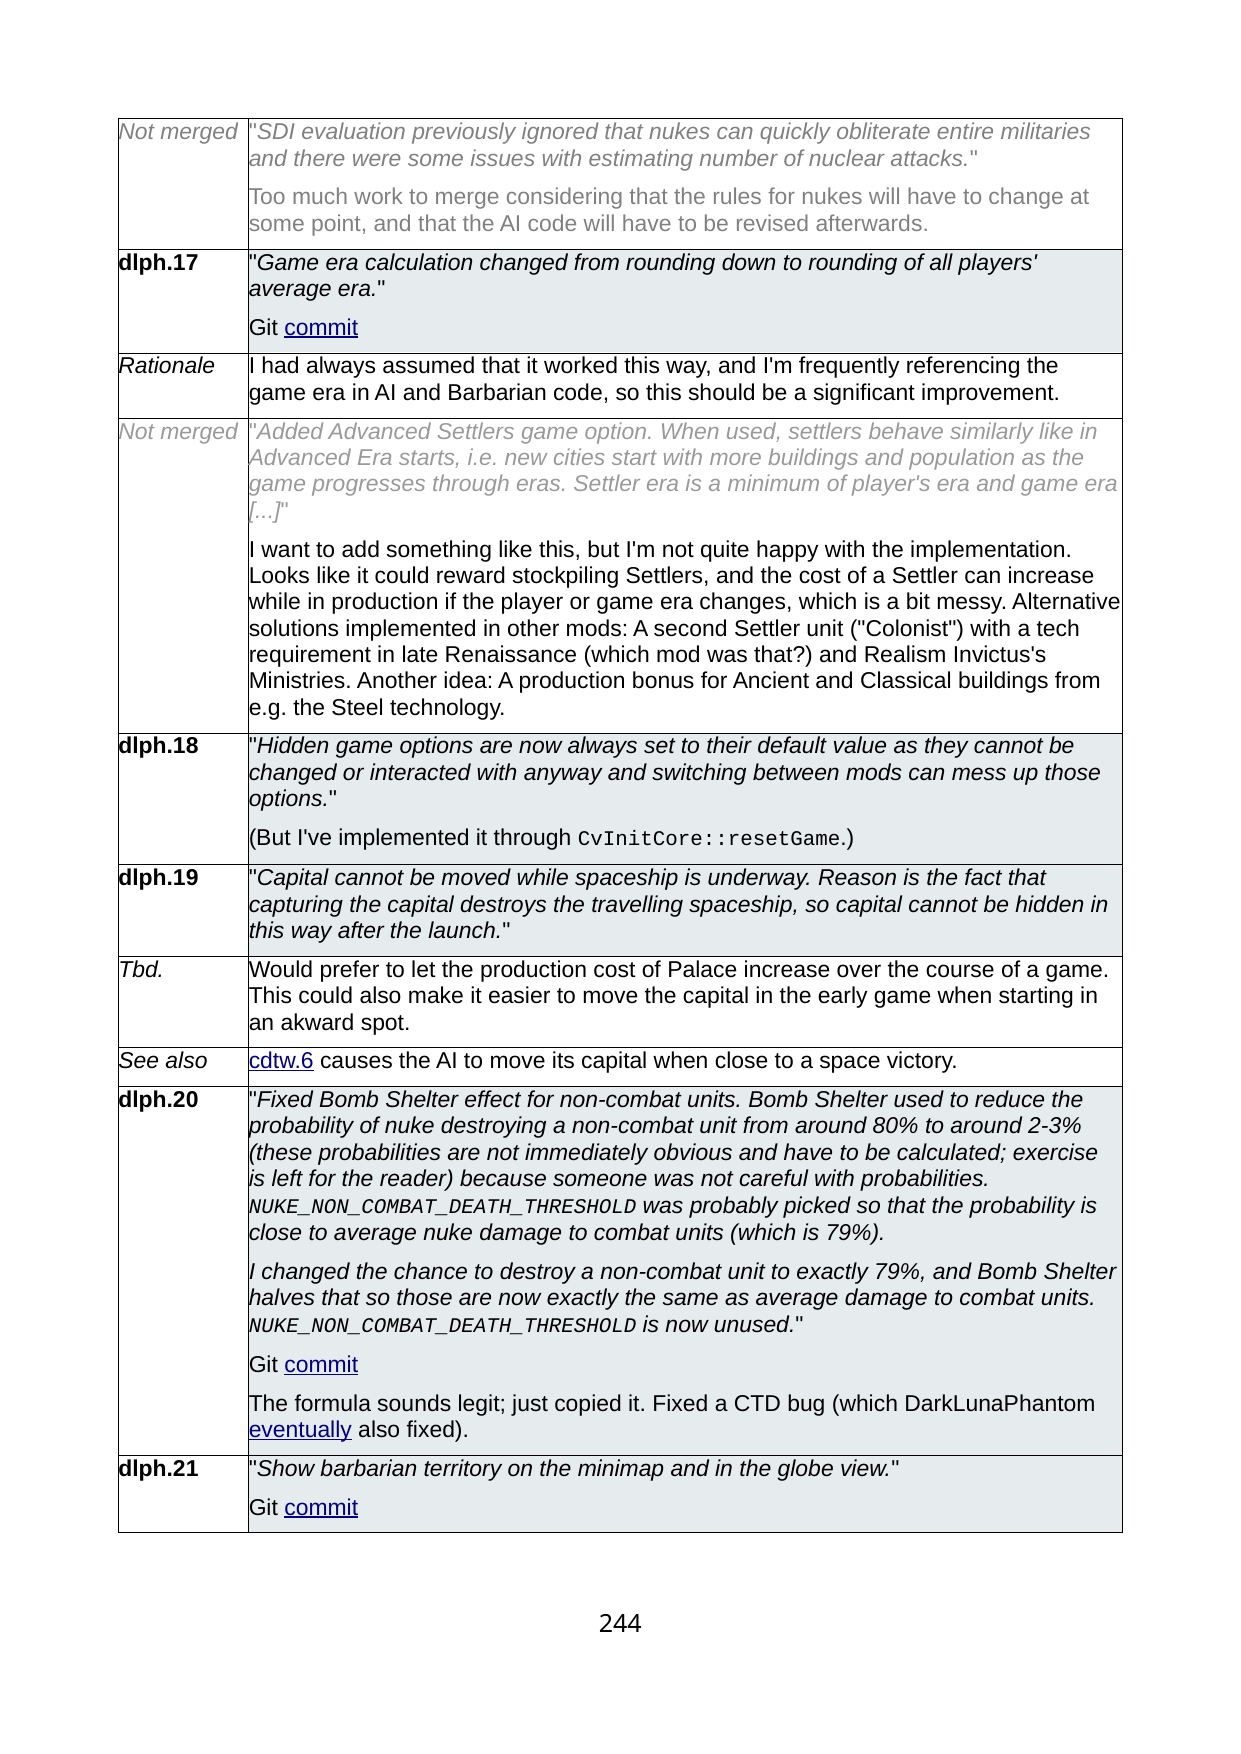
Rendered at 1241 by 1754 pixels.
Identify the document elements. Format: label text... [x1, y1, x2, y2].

table_cell Tbd. [119, 957, 248, 1047]
table_cell "Capital cannot be moved while spaceship is underway. Reason is the fact that capturing the capital destroys the travelling spaceship, so capital cannot be hidden in this way after the launch." [249, 865, 1122, 956]
table_cell Rationale [119, 354, 248, 418]
table_cell "Game era calculation changed from rounding down to rounding of all players' average era." Git commit [249, 250, 1122, 352]
table_cell dlph.21 [119, 1456, 248, 1532]
table_cell dlph.20 [119, 1087, 248, 1455]
table_cell "SDI evaluation previously ignored that nukes can quickly obliterate entire militaries and there were some issues with estimating number of nuclear attacks." Too much work to merge considering that the rules for nukes will have to change at some point, and that the AI code will have to be revised afterwards. [249, 119, 1122, 248]
table_cell cdtw.6 causes the AI to move its capital when close to a space victory. [249, 1048, 1122, 1086]
table_cell Not merged [119, 419, 248, 732]
table_cell dlph.17 [119, 250, 248, 352]
table_cell See also [119, 1048, 248, 1086]
table_cell dlph.19 [119, 865, 248, 956]
table_cell "Show barbarian territory on the minimap and in the globe view." Git commit [249, 1456, 1122, 1532]
table_cell "Hidden game options are now always set to their default value as they cannot be changed or interacted with anyway and switching between mods can mess up those options." (But I've implemented it through CvInitCore::resetGame.) [249, 734, 1122, 864]
table_cell Would prefer to let the production cost of Palace increase over the course of a game. This could also make it easier to move the capital in the early game when starting in an akward spot. [249, 957, 1122, 1047]
table_cell "Added Advanced Settlers game option. When used, settlers behave similarly like in Advanced Era starts, i.e. new cities start with more buildings and population as the game progresses through eras. Settler era is a minimum of player's era and game era [...]" I want to add something like this, but I'm not quite happy with the implementation. Looks like it could reward stockpiling Settlers, and the cost of a Settler can increase while in production if the player or game era changes, which is a bit messy. Alternative solutions implemented in other mods: A second Settler unit ("Colonist") with a tech requirement in late Renaissance (which mod was that?) and Realism Invictus's Ministries. Another idea: A production bonus for Ancient and Classical buildings from e.g. the Steel technology. [249, 419, 1122, 732]
table_cell Not merged [119, 119, 248, 248]
table_cell dlph.18 [119, 734, 248, 864]
table_cell I had always assumed that it worked this way, and I'm frequently referencing the game era in AI and Barbarian code, so this should be a significant improvement. [249, 354, 1122, 418]
table_cell "Fixed Bomb Shelter effect for non-combat units. Bomb Shelter used to reduce the probability of nuke destroying a non-combat unit from around 80% to around 2-3% (these probabilities are not immediately obvious and have to be calculated; exercise is left for the reader) because someone was not careful with probabilities. NUKE_NON_COMBAT_DEATH_THRESHOLD was probably picked so that the probability is close to average nuke damage to combat units (which is 79%). I changed the chance to destroy a non-combat unit to exactly 79%, and Bomb Shelter halves that so those are now exactly the same as average damage to combat units. NUKE_NON_COMBAT_DEATH_THRESHOLD is now unused." Git commit The formula sounds legit; just copied it. Fixed a CTD bug (which DarkLunaPhantom eventually also fixed). [249, 1087, 1122, 1455]
